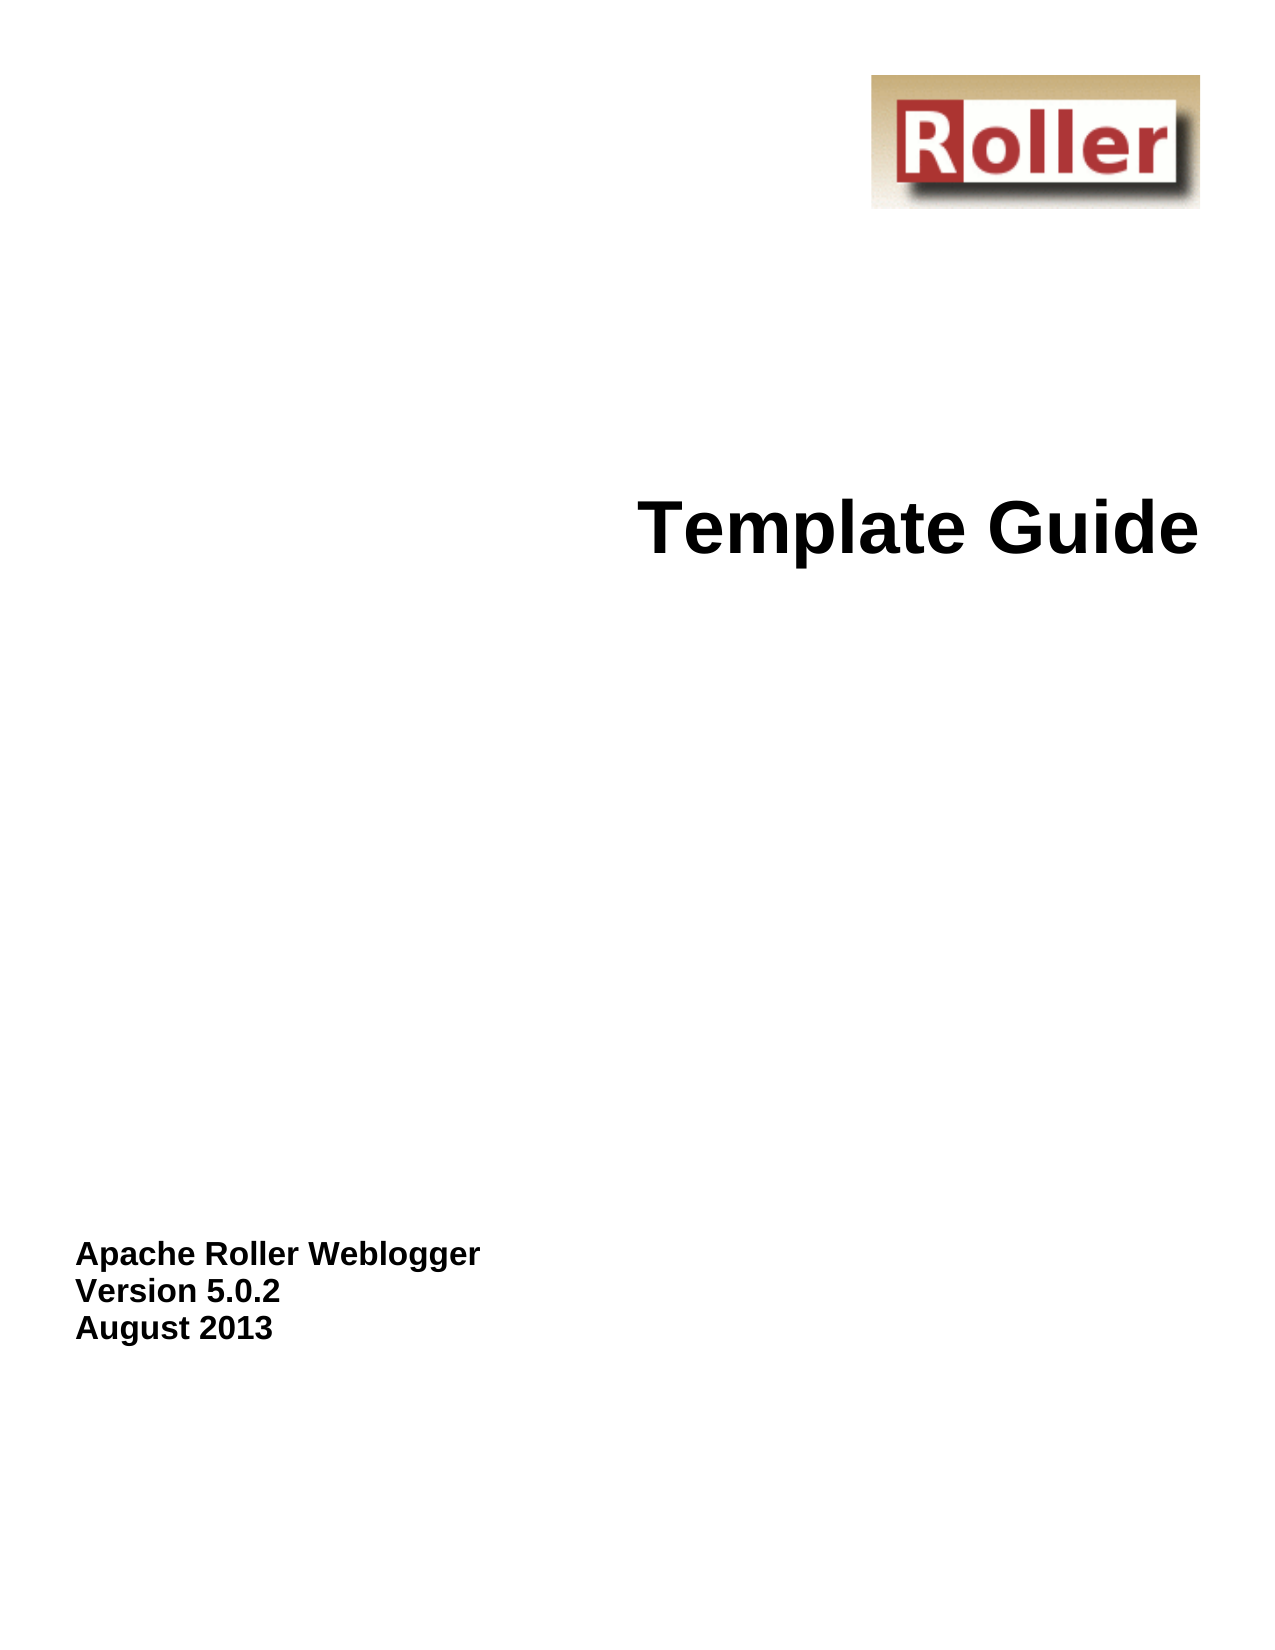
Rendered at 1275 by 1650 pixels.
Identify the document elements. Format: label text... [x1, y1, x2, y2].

picture [871, 75, 1200, 209]
text Template Guide [75, 485, 1200, 569]
text Apache Roller Weblogger [75, 1235, 1200, 1272]
text Version 5.0.2 [75, 1272, 1200, 1309]
text August 2013 [75, 1309, 1200, 1347]
